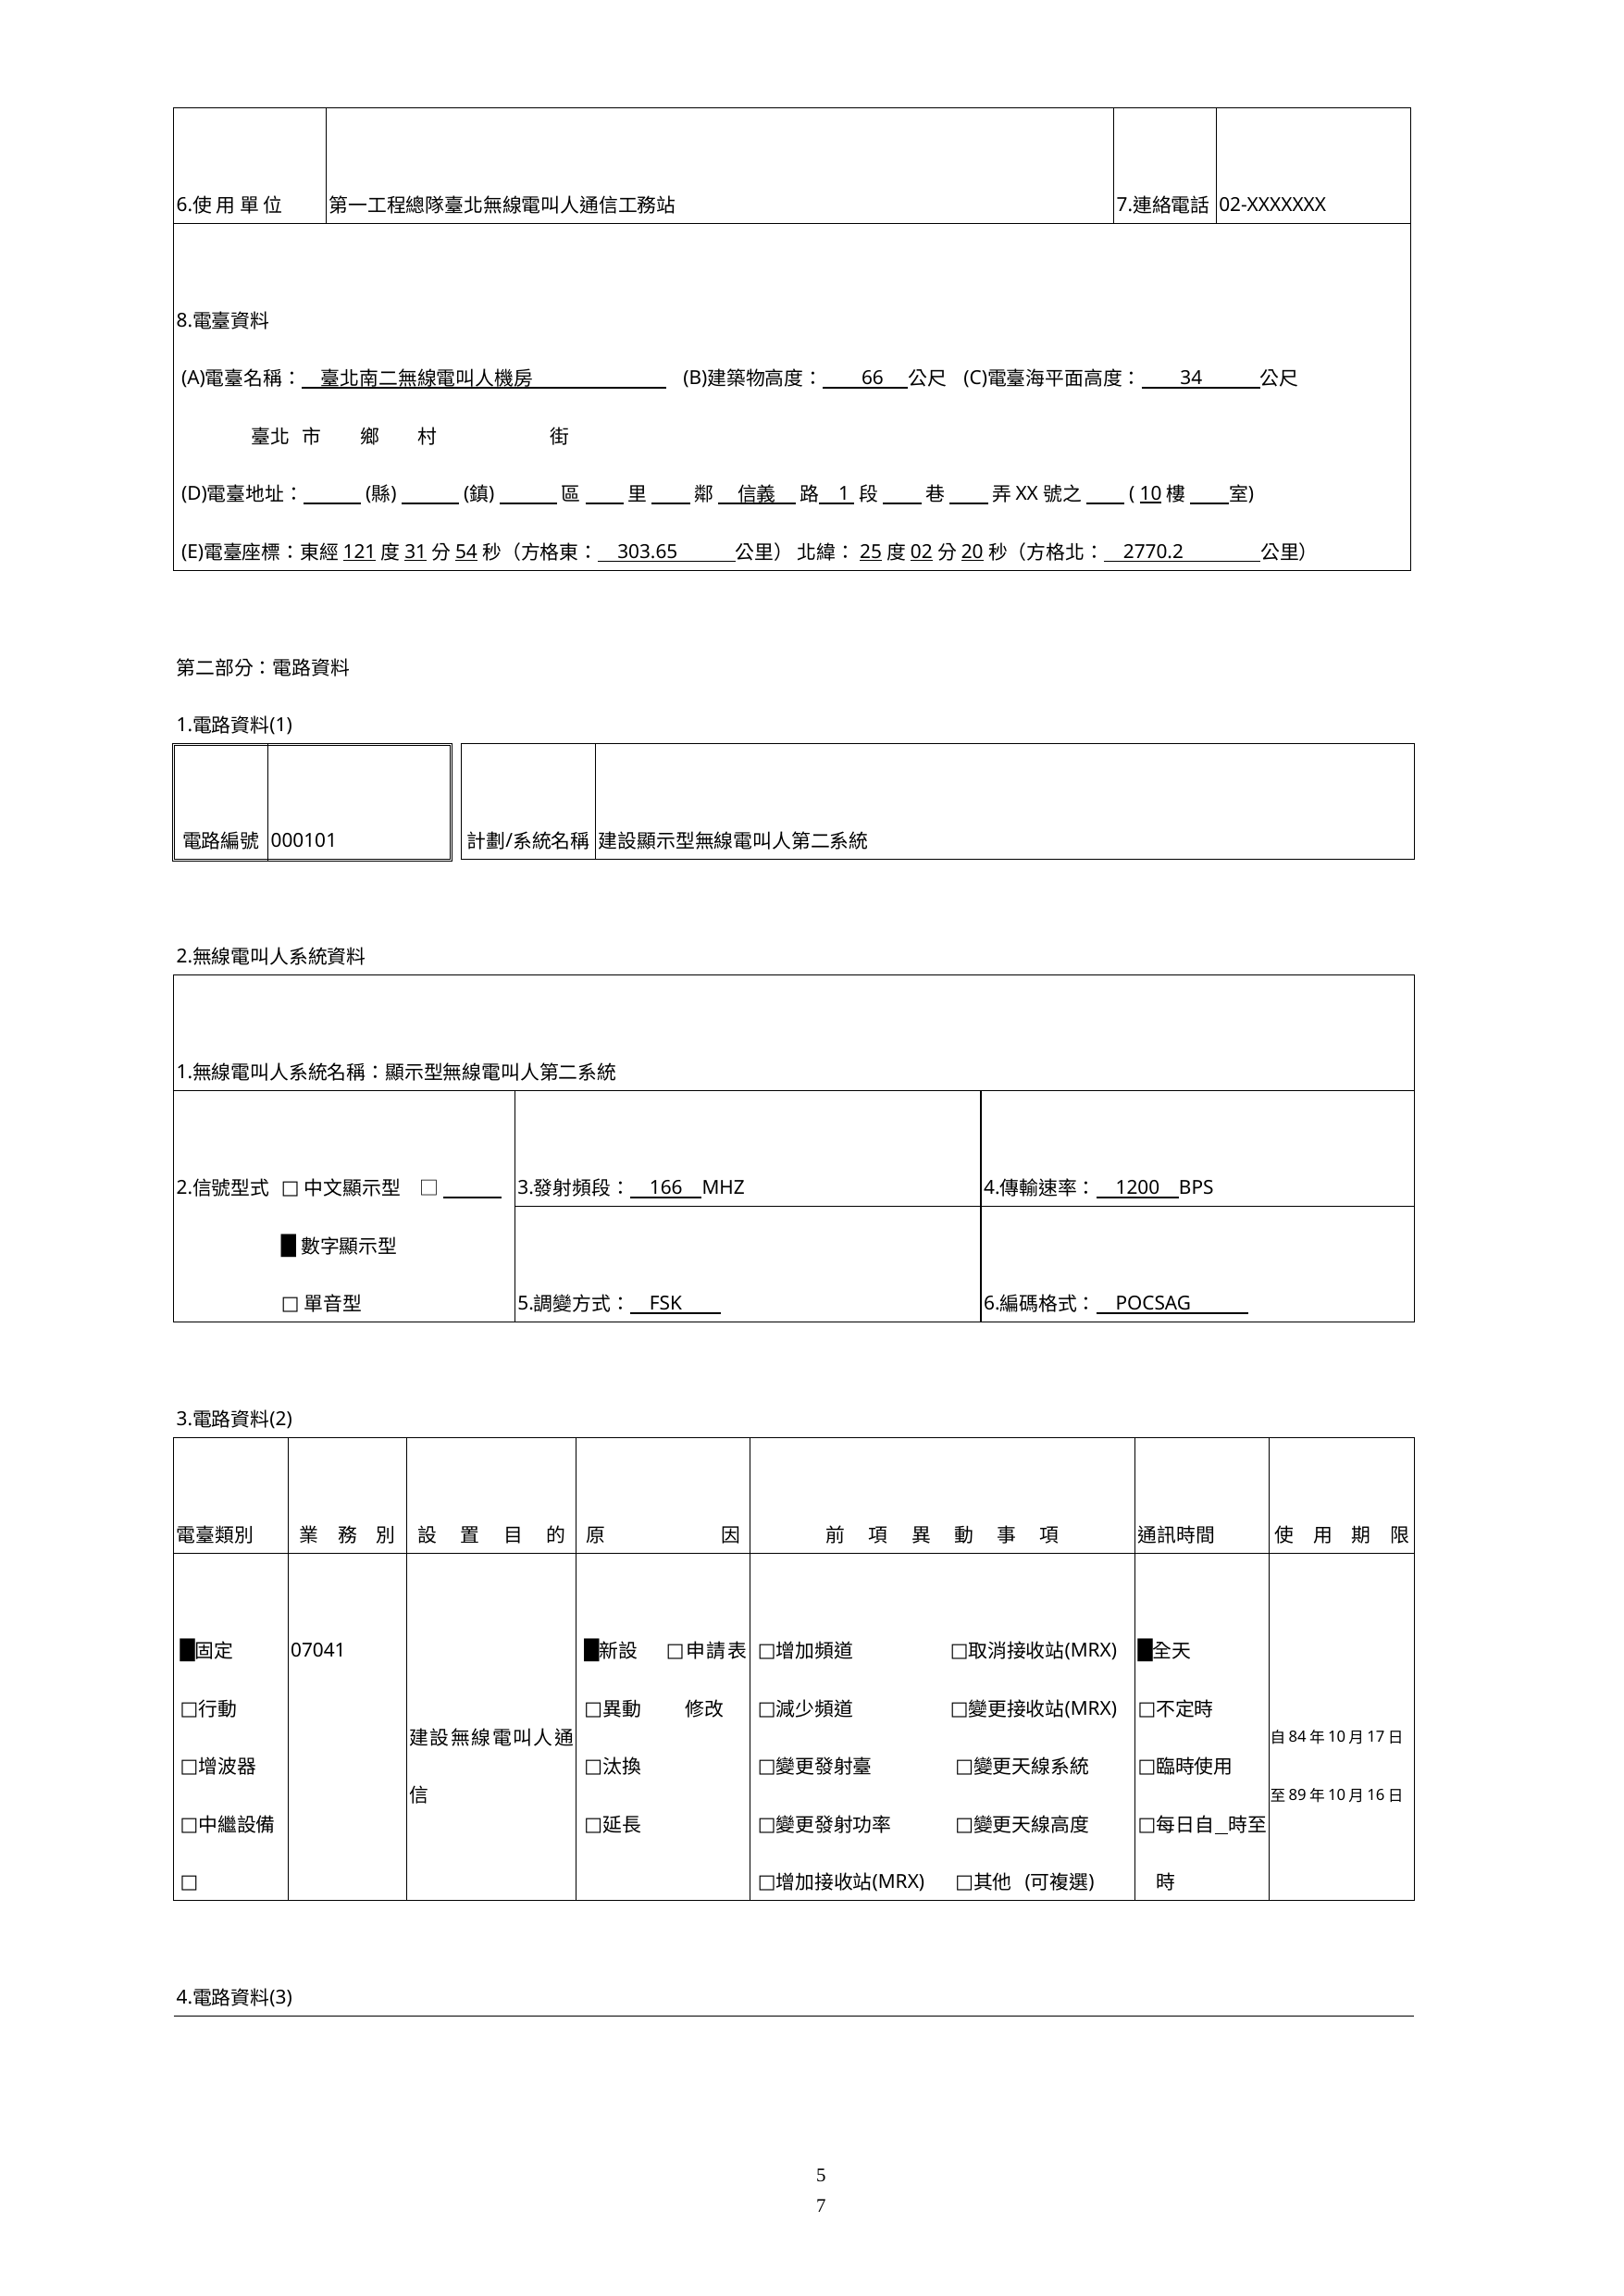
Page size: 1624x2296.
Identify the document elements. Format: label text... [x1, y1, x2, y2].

table_cell [452, 743, 461, 859]
table_cell 業 務 別 [289, 1438, 406, 1553]
table_cell 第一工程總隊臺北無線電叫人通信工務站 [327, 108, 1113, 223]
table_cell [1414, 107, 1460, 223]
table_cell [1415, 1437, 1460, 1553]
table_cell □申請表□修改 [663, 1554, 750, 1900]
table_cell [1415, 974, 1460, 1090]
table_cell 使 用 期 限 [1270, 1438, 1414, 1553]
table_cell 建設顯示型無線電叫人第二系統 [596, 744, 1414, 859]
table_cell 設 置 目 的 [407, 1438, 576, 1553]
table_cell █全天 □不定時 □臨時使用 □每日自 時至 時 [1135, 1554, 1269, 1900]
table_cell 4.傳輸速率： 1200 BPS [982, 1091, 1414, 1206]
table_cell 3.發射頻段： 166 MHZ [515, 1091, 980, 1206]
table_cell 自84年10月17日 至89年10月16日 [1270, 1554, 1414, 1900]
table_cell 5.調變方式： FSK [515, 1207, 980, 1322]
table_cell 07041 [289, 1554, 406, 1900]
table_cell □增加頻道 □減少頻道 □變更發射臺 □變更發射功率 □增加接收站(MRX) [750, 1554, 942, 1900]
table_cell 建設無線電叫人通信 [407, 1554, 576, 1900]
table_cell [1415, 743, 1460, 859]
table_cell 4.電路資料(3) [174, 1901, 1414, 2016]
table_cell 計劃/系統名稱 [462, 744, 595, 859]
table_cell □ 中文顯示型 □ █ 數字顯示型 □ 單音型 [279, 1091, 514, 1322]
table_cell [1414, 570, 1460, 743]
table_cell █新設 □異動 □汰換 □延長 [576, 1554, 663, 1900]
table_cell [1415, 1090, 1460, 1206]
table_cell 電臺類別 [174, 1438, 288, 1553]
table_cell 原 因 [576, 1438, 750, 1553]
table_cell 02-XXXXXXX [1217, 108, 1410, 223]
table_cell 2.無線電叫人系統資料 [174, 859, 1414, 974]
table_cell [1415, 1206, 1460, 1322]
table_cell █固定 □行動 □增波器 □中繼設備 □ [174, 1554, 288, 1900]
table_cell [1410, 570, 1414, 743]
table_cell □取消接收站(MRX) □變更接收站(MRX) □變更天線系統 □變更天線高度 □其他 (可複選) [942, 1554, 1134, 1900]
table_cell 8.電臺資料 (A)電臺名稱： 臺北南二無線電叫人機房 (B)建築物高度： 66 公尺 (C)電臺海平面高度： 34 公尺 臺北 市 鄉 村 街 (D)電臺地址： (縣) (鎮) 區 里 鄰 信義 路 1 段 巷 弄XX 號之 ( 10 樓 室) (E)電臺座標：東經 121 度 31 分 54 秒（方格東： 303.65 公里） 北緯： 25 度 02 分 20 秒（方格北： 2770.2 公里） [174, 224, 1410, 570]
table_cell 通訊時間 [1135, 1438, 1269, 1553]
table_cell 1.無線電叫人系統名稱：顯示型無線電叫人第二系統 [174, 975, 1414, 1090]
table_cell [1415, 1553, 1460, 1900]
table_cell 電路編號 [175, 746, 267, 859]
table_cell [1414, 1322, 1460, 1437]
table_cell [1414, 223, 1460, 570]
table_cell 000101 [268, 746, 450, 859]
table_cell [1414, 859, 1460, 974]
table_cell 2.信號型式 [174, 1091, 279, 1322]
table_cell 3.電路資料(2) [174, 1322, 1414, 1437]
table_cell 7.連絡電話 [1114, 108, 1216, 223]
table_cell 6.使 用 單 位 [174, 108, 326, 223]
table_cell 第二部分：電路資料 1.電路資料(1) [174, 571, 1410, 743]
table_cell [1414, 1900, 1460, 2016]
table_cell 6.編碼格式： POCSAG [982, 1207, 1414, 1322]
table_cell 前 項 異 動 事 項 [750, 1438, 1134, 1553]
